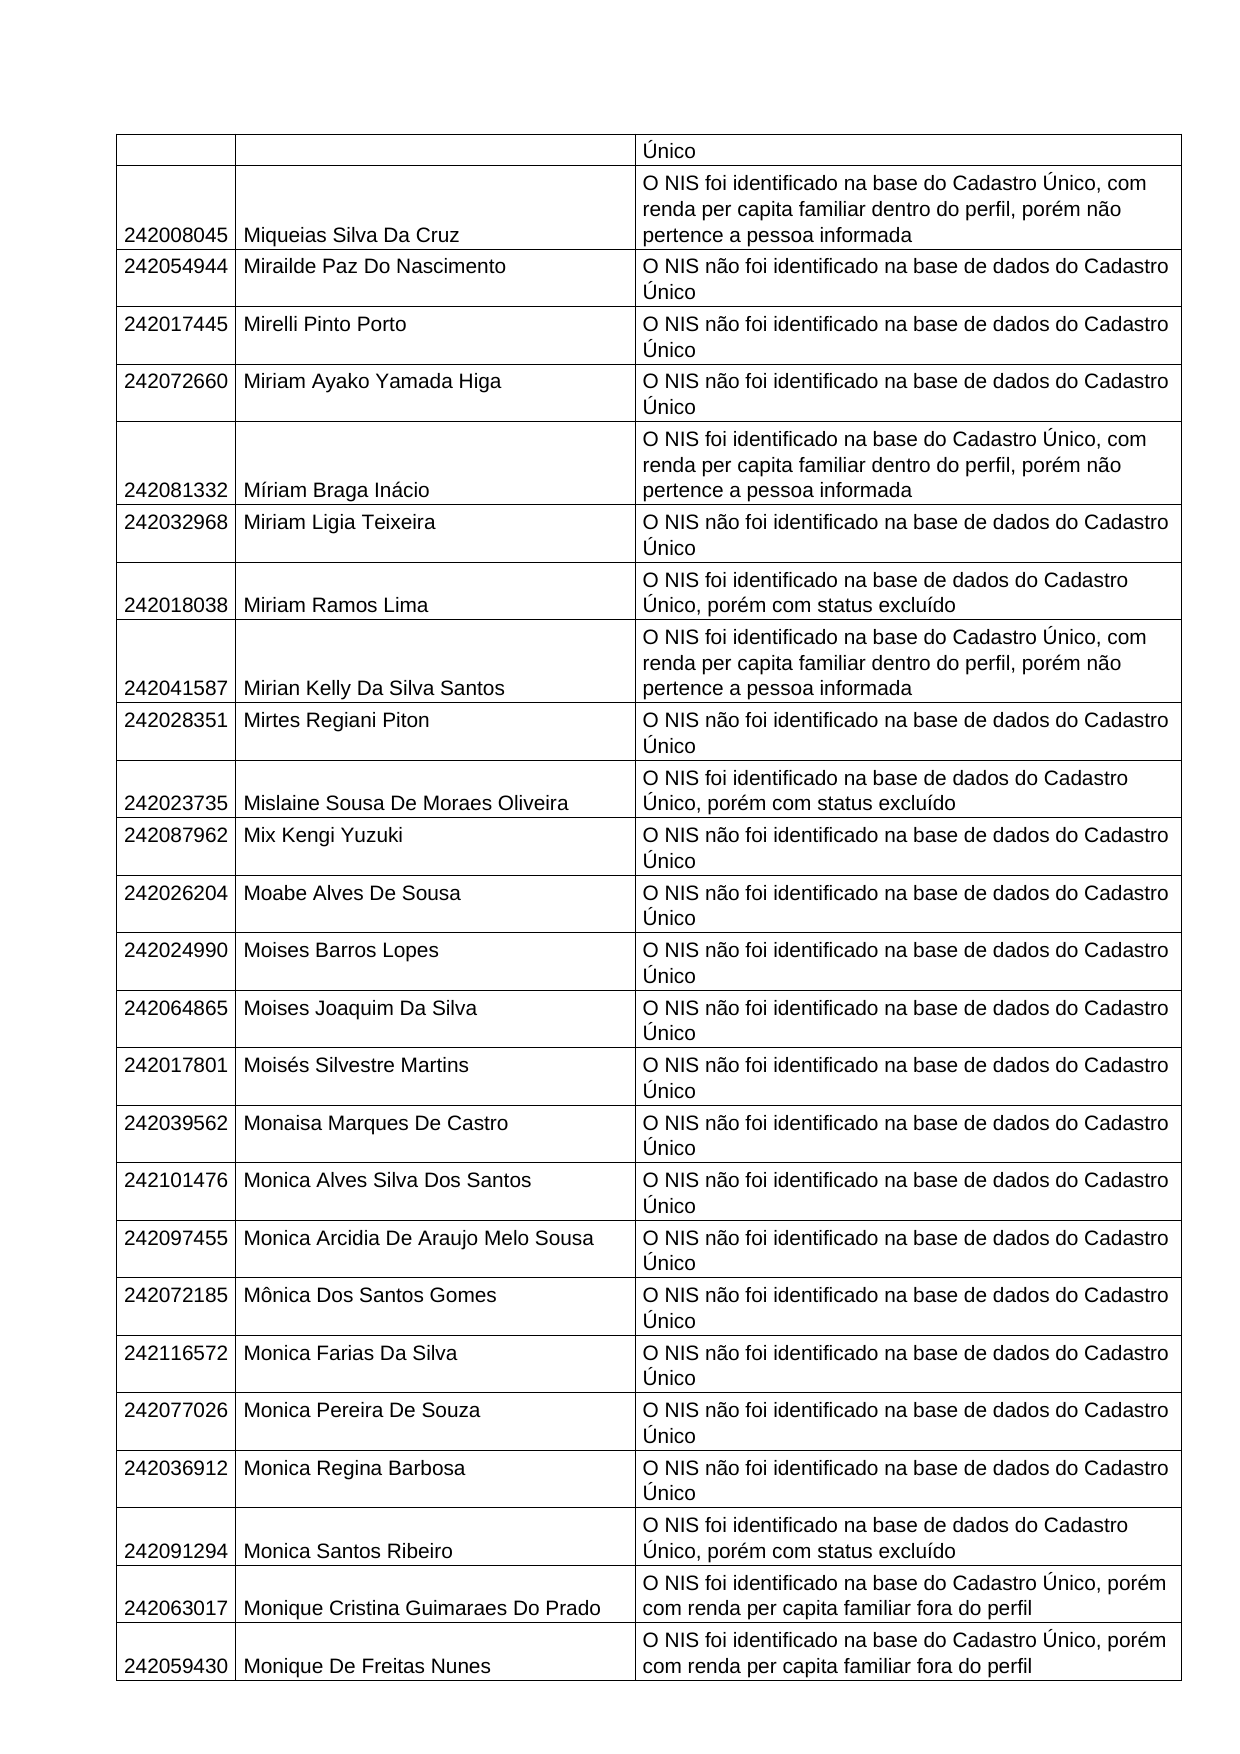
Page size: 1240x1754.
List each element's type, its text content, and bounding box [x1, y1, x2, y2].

table_cell O NIS não foi identificado na base de dados do Cadastro Único [636, 1451, 1181, 1507]
table_cell O NIS foi identificado na base do Cadastro Único, porém com renda per capita familiar fora do perfil [636, 1623, 1181, 1680]
table_cell 242017801 [117, 1048, 235, 1105]
table_cell 242008045 [117, 166, 235, 248]
table_cell 242101476 [117, 1163, 235, 1220]
table_cell O NIS não foi identificado na base de dados do Cadastro Único [636, 505, 1181, 562]
table_cell 242032968 [117, 505, 235, 562]
table_cell Miriam Ramos Lima [236, 563, 635, 619]
table_cell 242017445 [117, 307, 235, 363]
table_cell [117, 135, 235, 165]
table_cell 242059430 [117, 1623, 235, 1680]
table_cell Único [636, 135, 1181, 165]
table_cell Monica Santos Ribeiro [236, 1508, 635, 1565]
table_cell 242091294 [117, 1508, 235, 1565]
table_cell O NIS não foi identificado na base de dados do Cadastro Único [636, 991, 1181, 1047]
table_cell O NIS não foi identificado na base de dados do Cadastro Único [636, 1336, 1181, 1392]
table_cell O NIS não foi identificado na base de dados do Cadastro Único [636, 250, 1181, 306]
table_cell O NIS foi identificado na base do Cadastro Único, com renda per capita familiar dentro do perfil, porém não pertence a pessoa informada [636, 620, 1181, 702]
table_cell Miriam Ligia Teixeira [236, 505, 635, 562]
table_cell 242039562 [117, 1106, 235, 1162]
table_cell O NIS foi identificado na base do Cadastro Único, com renda per capita familiar dentro do perfil, porém não pertence a pessoa informada [636, 422, 1181, 504]
table_cell Moabe Alves De Sousa [236, 876, 635, 932]
table_cell Míriam Braga Inácio [236, 422, 635, 504]
table_cell O NIS não foi identificado na base de dados do Cadastro Único [636, 703, 1181, 760]
table_cell Monica Regina Barbosa [236, 1451, 635, 1507]
table_cell 242018038 [117, 563, 235, 619]
table_cell [236, 135, 635, 165]
table_cell 242097455 [117, 1221, 235, 1277]
table_cell 242063017 [117, 1566, 235, 1622]
table_cell Monaisa Marques De Castro [236, 1106, 635, 1162]
table_cell 242054944 [117, 250, 235, 306]
table_cell Monica Arcidia De Araujo Melo Sousa [236, 1221, 635, 1277]
table_cell Mirailde Paz Do Nascimento [236, 250, 635, 306]
table_cell 242024990 [117, 933, 235, 990]
table_cell Moises Joaquim Da Silva [236, 991, 635, 1047]
table_cell O NIS não foi identificado na base de dados do Cadastro Único [636, 365, 1181, 421]
table_cell Mônica Dos Santos Gomes [236, 1278, 635, 1335]
table_cell 242026204 [117, 876, 235, 932]
table_cell O NIS não foi identificado na base de dados do Cadastro Único [636, 1393, 1181, 1450]
table_cell O NIS não foi identificado na base de dados do Cadastro Único [636, 1048, 1181, 1105]
table_cell Monica Pereira De Souza [236, 1393, 635, 1450]
table_cell Moises Barros Lopes [236, 933, 635, 990]
table_cell Monica Alves Silva Dos Santos [236, 1163, 635, 1220]
table_cell 242072660 [117, 365, 235, 421]
table_cell 242023735 [117, 761, 235, 817]
table_cell 242116572 [117, 1336, 235, 1392]
table_cell Miqueias Silva Da Cruz [236, 166, 635, 248]
table_cell O NIS não foi identificado na base de dados do Cadastro Único [636, 307, 1181, 363]
table_cell Monique De Freitas Nunes [236, 1623, 635, 1680]
table_cell Mirelli Pinto Porto [236, 307, 635, 363]
table_cell Monique Cristina Guimaraes Do Prado [236, 1566, 635, 1622]
table_cell Miriam Ayako Yamada Higa [236, 365, 635, 421]
table_cell 242072185 [117, 1278, 235, 1335]
table_cell O NIS não foi identificado na base de dados do Cadastro Único [636, 876, 1181, 932]
table_cell Mirtes Regiani Piton [236, 703, 635, 760]
table_cell Monica Farias Da Silva [236, 1336, 635, 1392]
table_cell Moisés Silvestre Martins [236, 1048, 635, 1105]
table_cell O NIS foi identificado na base do Cadastro Único, com renda per capita familiar dentro do perfil, porém não pertence a pessoa informada [636, 166, 1181, 248]
table_cell O NIS não foi identificado na base de dados do Cadastro Único [636, 818, 1181, 875]
table_cell 242087962 [117, 818, 235, 875]
table_cell O NIS foi identificado na base de dados do Cadastro Único, porém com status excluído [636, 563, 1181, 619]
table_cell O NIS não foi identificado na base de dados do Cadastro Único [636, 933, 1181, 990]
table_cell Mirian Kelly Da Silva Santos [236, 620, 635, 702]
table_cell Mislaine Sousa De Moraes Oliveira [236, 761, 635, 817]
table_cell 242081332 [117, 422, 235, 504]
table_cell Mix Kengi Yuzuki [236, 818, 635, 875]
table_cell O NIS não foi identificado na base de dados do Cadastro Único [636, 1106, 1181, 1162]
table_cell O NIS foi identificado na base de dados do Cadastro Único, porém com status excluído [636, 761, 1181, 817]
table_cell 242036912 [117, 1451, 235, 1507]
table_cell 242064865 [117, 991, 235, 1047]
table_cell O NIS foi identificado na base do Cadastro Único, porém com renda per capita familiar fora do perfil [636, 1566, 1181, 1622]
table_cell O NIS não foi identificado na base de dados do Cadastro Único [636, 1221, 1181, 1277]
table_cell 242077026 [117, 1393, 235, 1450]
table_cell 242041587 [117, 620, 235, 702]
table_cell O NIS não foi identificado na base de dados do Cadastro Único [636, 1163, 1181, 1220]
table_cell O NIS foi identificado na base de dados do Cadastro Único, porém com status excluído [636, 1508, 1181, 1565]
table_cell 242028351 [117, 703, 235, 760]
table_cell O NIS não foi identificado na base de dados do Cadastro Único [636, 1278, 1181, 1335]
